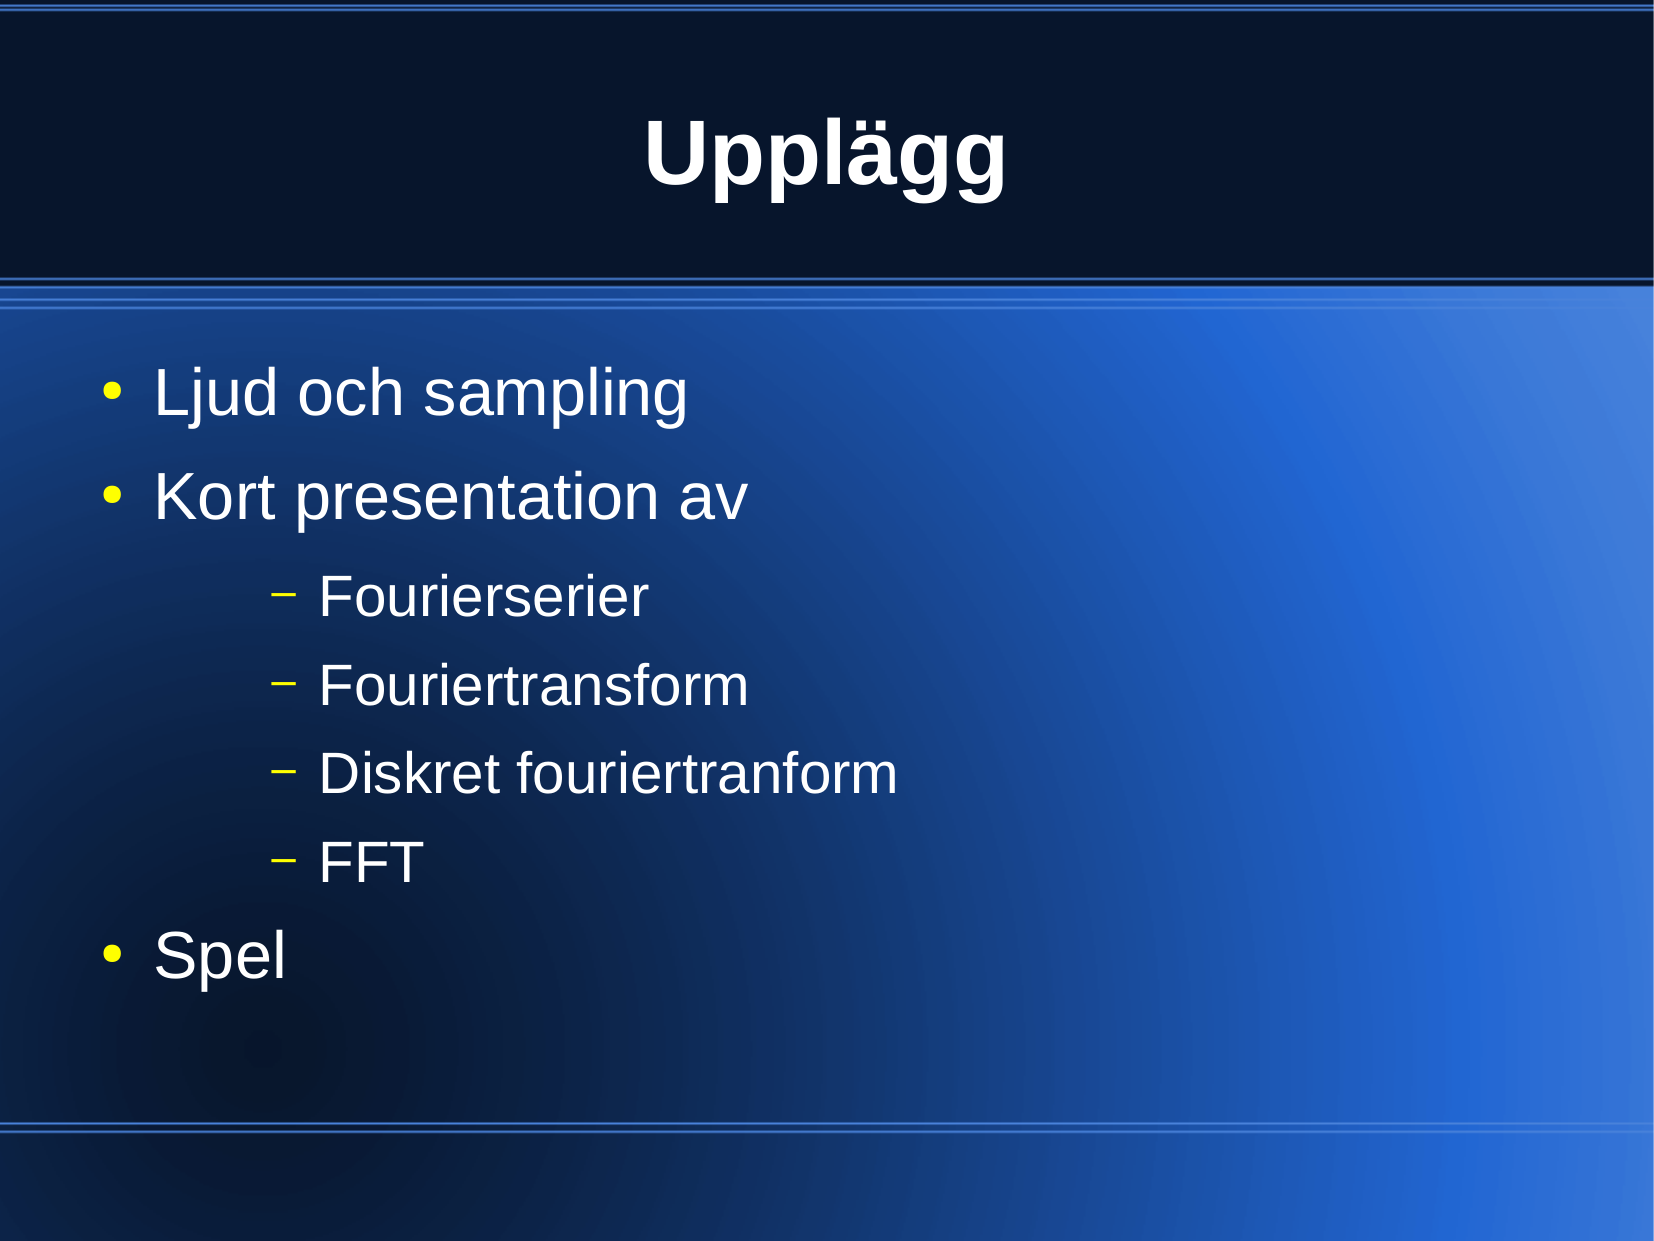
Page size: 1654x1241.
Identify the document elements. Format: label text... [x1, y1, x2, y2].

title Upplägg [82, 49, 1571, 257]
picture [0, 0, 1654, 1241]
list Ljud och sampling Kort presentation av Fourierserier Fouriertransform Diskret fouriertranform FFT Spel [82, 355, 1571, 1043]
